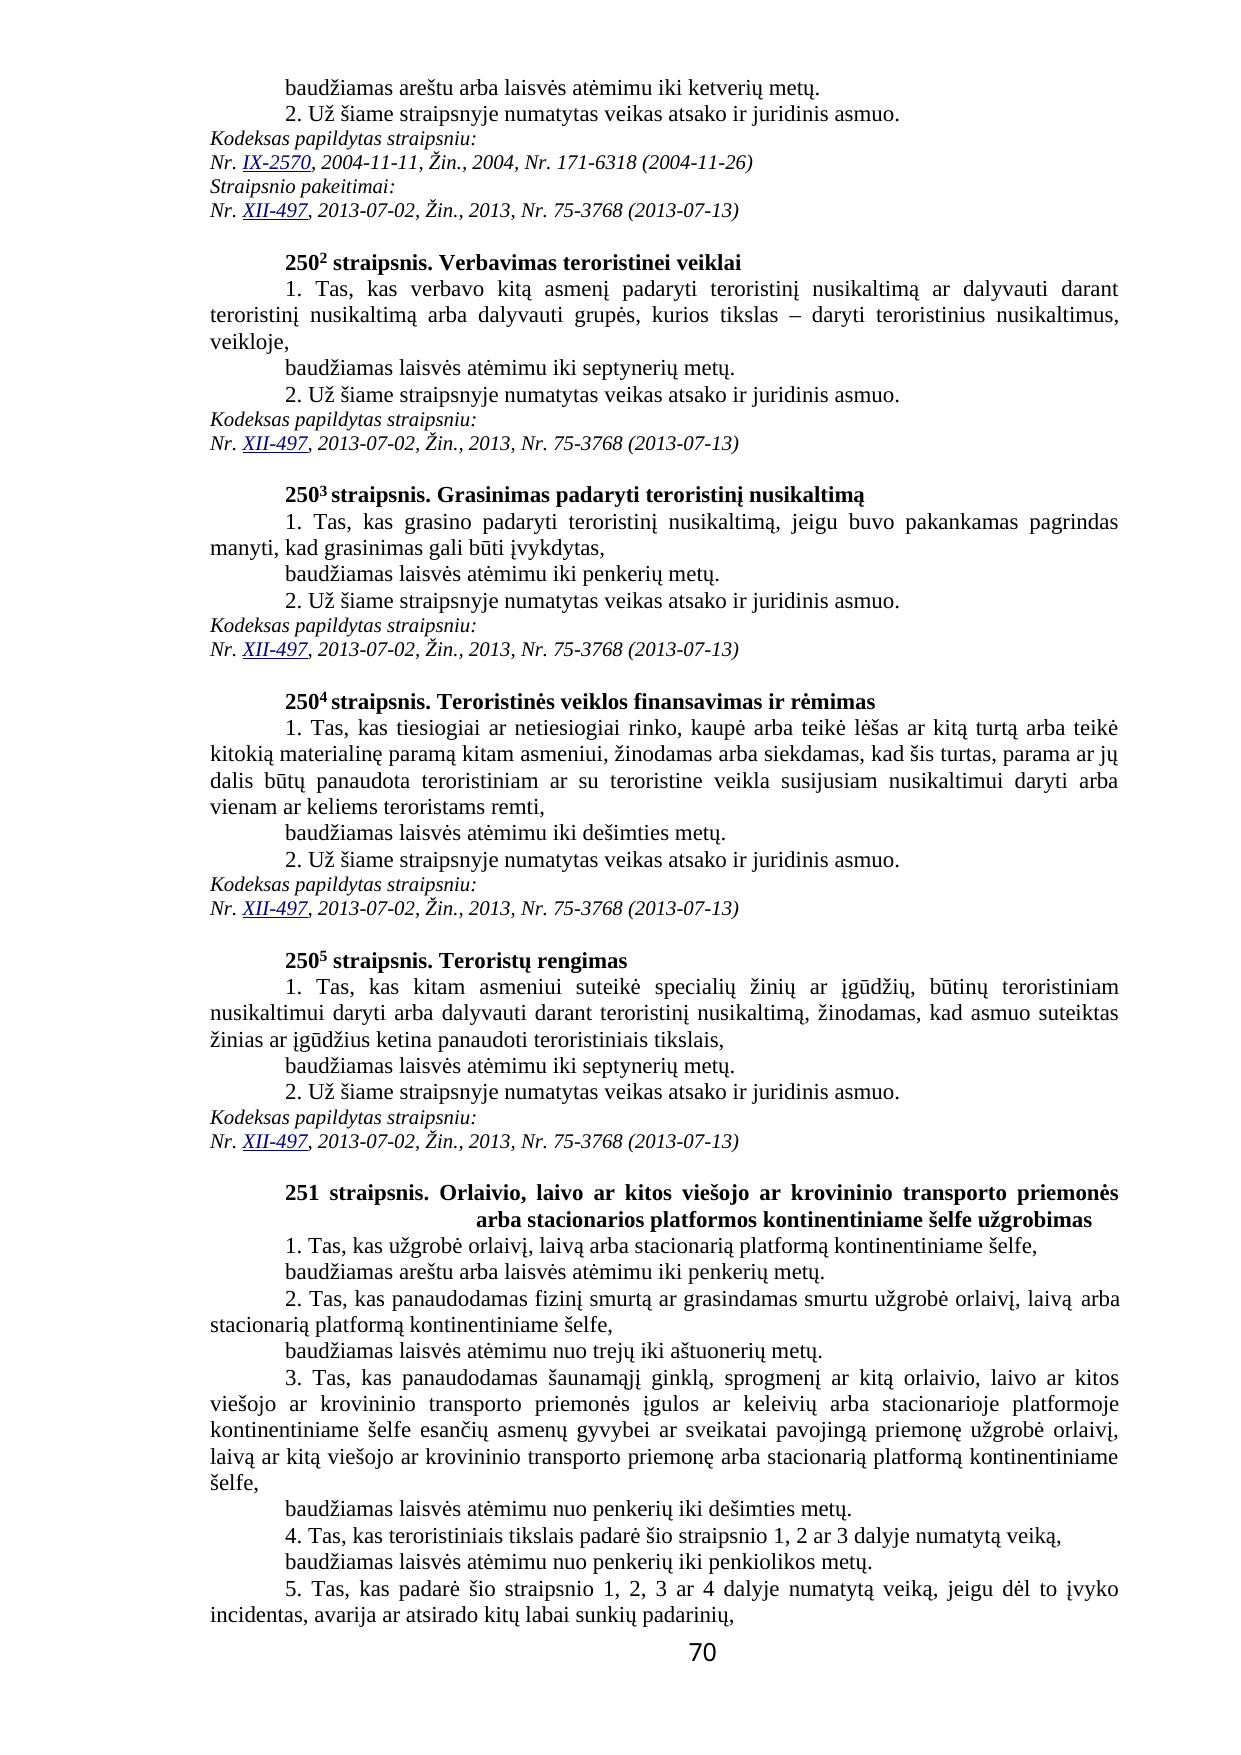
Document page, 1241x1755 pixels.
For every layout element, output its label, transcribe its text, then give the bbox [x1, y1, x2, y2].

text baudžiamas areštu arba laisvės atėmimu iki ketverių metų. [210, 73, 1120, 100]
text Nr. XII-497, 2013-07-02, Žin., 2013, Nr. 75-3768 (2013-07-13) [210, 1129, 1120, 1153]
text 2. Už šiame straipsnyje numatytas veikas atsako ir juridinis asmuo. [210, 381, 1120, 407]
text Nr. IX-2570, 2004-11-11, Žin., 2004, Nr. 171-6318 (2004-11-26) [210, 150, 1120, 174]
text 2. Tas, kas panaudodamas fizinį smurtą ar grasindamas smurtu užgrobė orlaivį, laivą arba stacionarią platformą kontinentiniame šelfe, [210, 1285, 1120, 1337]
text 2504 straipsnis. Teroristinės veiklos finansavimas ir rėmimas [210, 688, 1120, 714]
text Straipsnio pakeitimai: [210, 174, 1120, 198]
text 5. Tas, kas padarė šio straipsnio 1, 2, 3 ar 4 dalyje numatytą veiką, jeigu dėl to įvyko incidentas, avarija ar atsirado kitų labai sunkių padarinių, [210, 1574, 1120, 1627]
text baudžiamas areštu arba laisvės atėmimu iki penkerių metų. [210, 1258, 1120, 1285]
text 1. Tas, kas užgrobė orlaivį, laivą arba stacionarią platformą kontinentiniame šelfe, [210, 1232, 1120, 1258]
text Nr. XII-497, 2013-07-02, Žin., 2013, Nr. 75-3768 (2013-07-13) [210, 431, 1120, 455]
text Nr. XII-497, 2013-07-02, Žin., 2013, Nr. 75-3768 (2013-07-13) [210, 637, 1120, 661]
text baudžiamas laisvės atėmimu nuo penkerių iki penkiolikos metų. [210, 1548, 1120, 1574]
text 2502 straipsnis. Verbavimas teroristinei veiklai [210, 249, 1120, 275]
text Kodeksas papildytas straipsniu: [210, 613, 1120, 637]
text Nr. XII-497, 2013-07-02, Žin., 2013, Nr. 75-3768 (2013-07-13) [210, 198, 1120, 222]
text baudžiamas laisvės atėmimu iki septynerių metų. [210, 1052, 1120, 1078]
text 2. Už šiame straipsnyje numatytas veikas atsako ir juridinis asmuo. [210, 100, 1120, 126]
text 1. Tas, kas grasino padaryti teroristinį nusikaltimą, jeigu buvo pakankamas pagrindas manyti, kad grasinimas gali būti įvykdytas, [210, 508, 1120, 561]
text baudžiamas laisvės atėmimu nuo trejų iki aštuonerių metų. [210, 1337, 1120, 1364]
text 251 straipsnis. Orlaivio, laivo ar kitos viešojo ar krovininio transporto priemonės arba stacionarios platformos kontinentiniame šelfe užgrobimas [285, 1179, 1120, 1232]
text 1. Tas, kas tiesiogiai ar netiesiogiai rinko, kaupė arba teikė lėšas ar kitą turtą arba teikė kitokią materialinę paramą kitam asmeniui, žinodamas arba siekdamas, kad šis turtas, parama ar jų dalis būtų panaudota teroristiniam ar su teroristine veikla susijusiam nusikaltimui daryti arba vienam ar keliems teroristams remti, [210, 714, 1120, 819]
text baudžiamas laisvės atėmimu iki septynerių metų. [210, 354, 1120, 381]
text baudžiamas laisvės atėmimu iki dešimties metų. [210, 819, 1120, 846]
text 2503 straipsnis. Grasinimas padaryti teroristinį nusikaltimą [210, 481, 1120, 508]
text 1. Tas, kas kitam asmeniui suteikė specialių žinių ar įgūdžių, būtinų teroristiniam nusikaltimui daryti arba dalyvauti darant teroristinį nusikaltimą, žinodamas, kad asmuo suteiktas žinias ar įgūdžius ketina panaudoti teroristiniais tikslais, [210, 973, 1120, 1052]
text 2. Už šiame straipsnyje numatytas veikas atsako ir juridinis asmuo. [210, 587, 1120, 613]
text Kodeksas papildytas straipsniu: [210, 872, 1120, 896]
text Kodeksas papildytas straipsniu: [210, 126, 1120, 150]
text Kodeksas papildytas straipsniu: [210, 1105, 1120, 1129]
text baudžiamas laisvės atėmimu nuo penkerių iki dešimties metų. [210, 1496, 1120, 1522]
text 3. Tas, kas panaudodamas šaunamąjį ginklą, sprogmenį ar kitą orlaivio, laivo ar kitos viešojo ar krovininio transporto priemonės įgulos ar keleivių arba stacionarioje platformoje kontinentiniame šelfe esančių asmenų gyvybei ar sveikatai pavojingą priemonę užgrobė orlaivį, laivą ar kitą viešojo ar krovininio transporto priemonę arba stacionarią platformą kontinentiniame šelfe, [210, 1364, 1120, 1496]
text 2. Už šiame straipsnyje numatytas veikas atsako ir juridinis asmuo. [210, 1078, 1120, 1105]
text 2505 straipsnis. Teroristų rengimas [210, 947, 1120, 973]
text Kodeksas papildytas straipsniu: [210, 407, 1120, 431]
text 2. Už šiame straipsnyje numatytas veikas atsako ir juridinis asmuo. [210, 846, 1120, 872]
text 1. Tas, kas verbavo kitą asmenį padaryti teroristinį nusikaltimą ar dalyvauti darant teroristinį nusikaltimą arba dalyvauti grupės, kurios tikslas – daryti teroristinius nusikaltimus, veikloje, [210, 275, 1120, 354]
text Nr. XII-497, 2013-07-02, Žin., 2013, Nr. 75-3768 (2013-07-13) [210, 896, 1120, 920]
text baudžiamas laisvės atėmimu iki penkerių metų. [210, 561, 1120, 587]
text 4. Tas, kas teroristiniais tikslais padarė šio straipsnio 1, 2 ar 3 dalyje numatytą veiką, [210, 1522, 1120, 1548]
